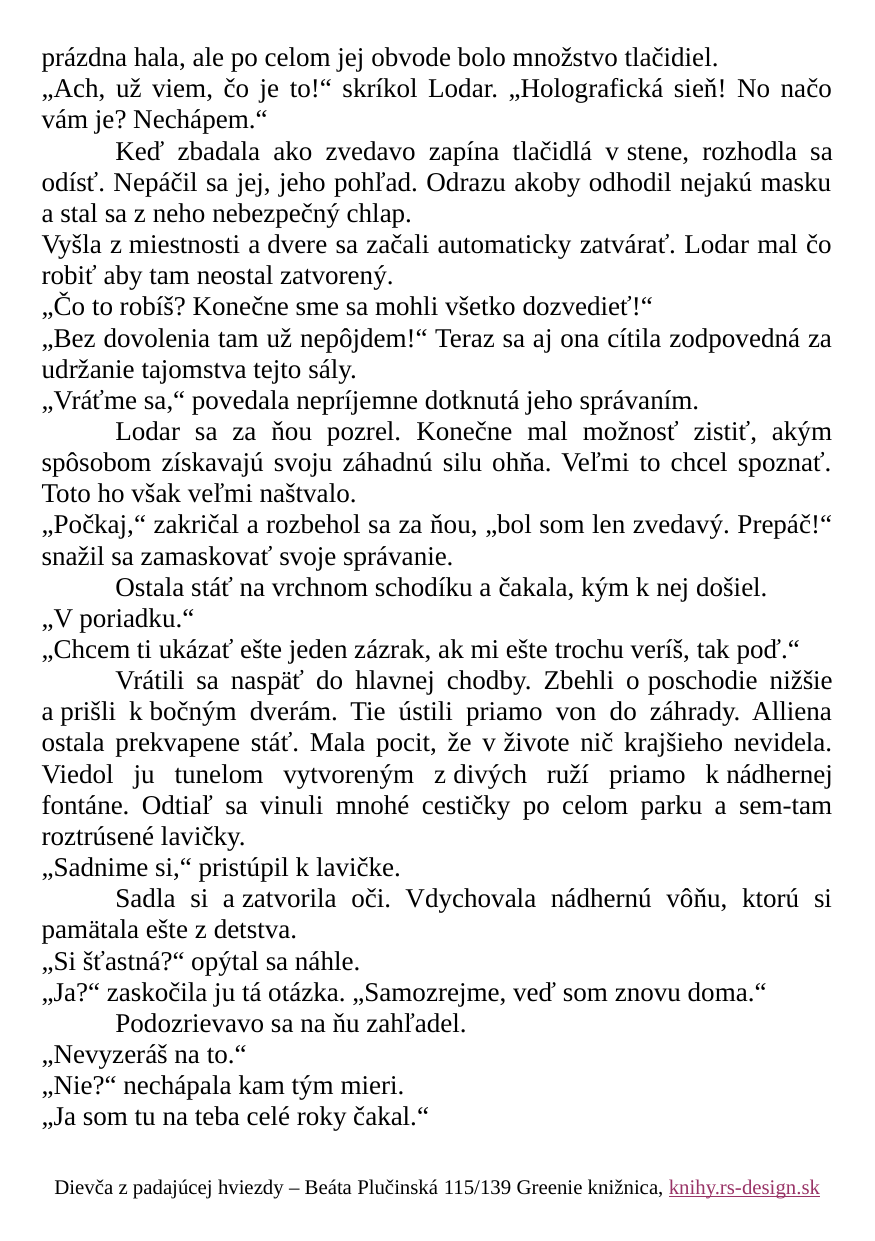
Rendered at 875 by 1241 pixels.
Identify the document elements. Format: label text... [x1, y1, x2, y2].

text „Nevyzeráš na to.“ [41, 1038, 833, 1069]
text Ostala stáť na vrchnom schodíku a čakala, kým k nej došiel. [41, 571, 833, 602]
text „Čo to robíš? Konečne sme sa mohli všetko dozvedieť!“ [41, 291, 833, 322]
text „Sadnime si,“ pristúpil k lavičke. [41, 851, 833, 882]
text „Chcem ti ukázať ešte jeden zázrak, ak mi ešte trochu veríš, tak poď.“ [41, 633, 833, 664]
text „Vráťme sa,“ povedala nepríjemne dotknutá jeho správaním. [41, 384, 833, 415]
text „Ach, už viem, čo je to!“ skríkol Lodar. „Holografická sieň! No načo vám je? Nechápem.“ [41, 72, 833, 135]
text „Nie?“ nechápala kam tým mieri. [41, 1069, 833, 1100]
text Podozrievavo sa na ňu zahľadel. [41, 1007, 833, 1038]
text „Ja som tu na teba celé roky čakal.“ [41, 1100, 833, 1131]
text Lodar sa za ňou pozrel. Konečne mal možnosť zistiť, akým spôsobom získavajú svoju záhadnú silu ohňa. Veľmi to chcel spoznať. Toto ho však veľmi naštvalo. [41, 415, 833, 508]
text Vyšla z miestnosti a dvere sa začali automaticky zatvárať. Lodar mal čo robiť aby tam neostal zatvorený. [41, 228, 833, 291]
text „Počkaj,“ zakričal a rozbehol sa za ňou, „bol som len zvedavý. Prepáč!“ snažil sa zamaskovať svoje správanie. [41, 508, 833, 571]
text „Bez dovolenia tam už nepôjdem!“ Teraz sa aj ona cítila zodpovedná za udržanie tajomstva tejto sály. [41, 322, 833, 384]
text „Si šťastná?“ opýtal sa náhle. [41, 944, 833, 976]
text „V poriadku.“ [41, 602, 833, 633]
text „Ja?“ zaskočila ju tá otázka. „Samozrejme, veď som znovu doma.“ [41, 976, 833, 1007]
text Vrátili sa naspäť do hlavnej chodby. Zbehli o poschodie nižšie a prišli k bočným dverám. Tie ústili priamo von do záhrady. Alliena ostala prekvapene stáť. Mala pocit, že v živote nič krajšieho nevidela. Viedol ju tunelom vytvoreným z divých ruží priamo k nádhernej fontáne. Odtiaľ sa vinuli mnohé cestičky po celom parku a sem-tam roztrúsené lavičky. [41, 664, 833, 851]
text Keď zbadala ako zvedavo zapína tlačidlá v stene, rozhodla sa odísť. Nepáčil sa jej, jeho pohľad. Odrazu akoby odhodil nejakú masku a stal sa z neho nebezpečný chlap. [41, 135, 833, 228]
text prázdna hala, ale po celom jej obvode bolo množstvo tlačidiel. [41, 41, 833, 72]
text Sadla si a zatvorila oči. Vdychovala nádhernú vôňu, ktorú si pamätala ešte z detstva. [41, 882, 833, 944]
